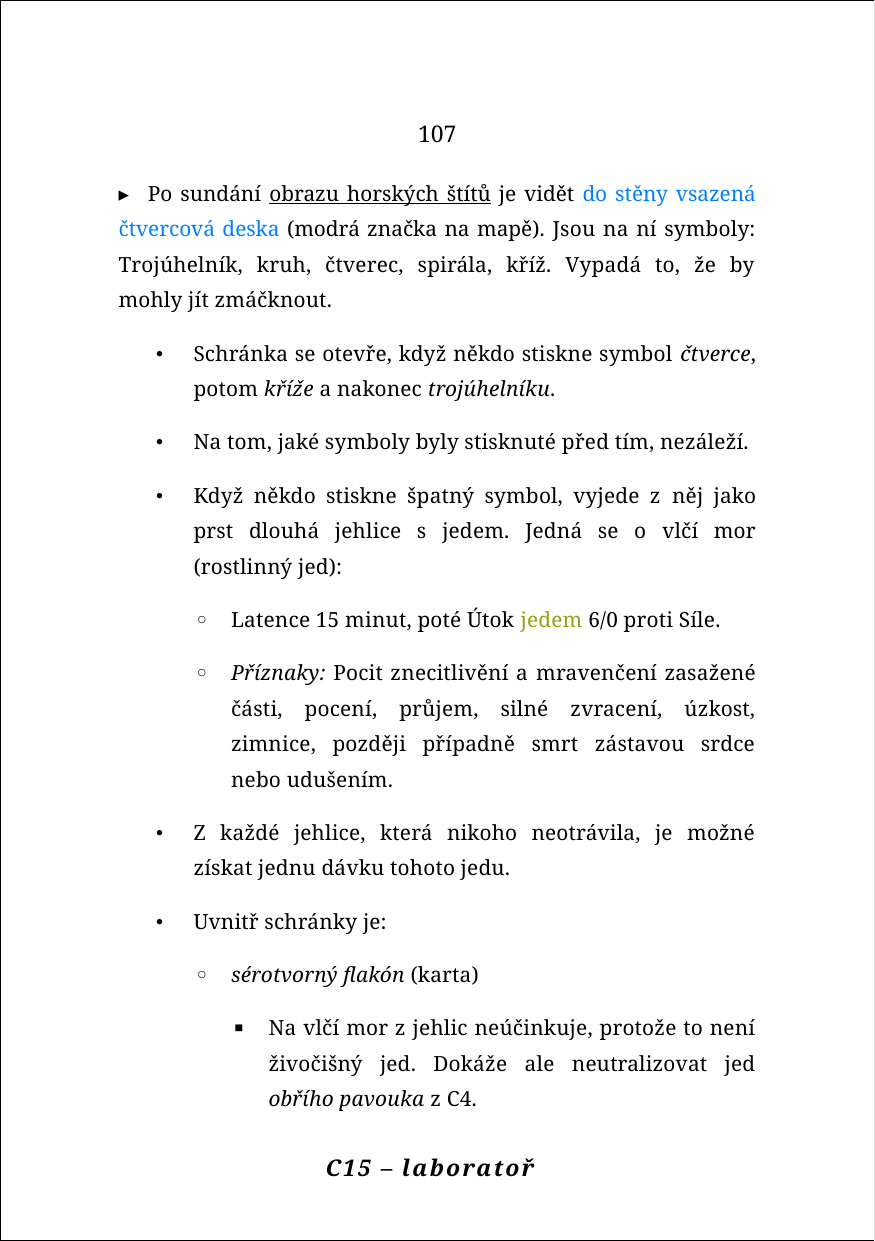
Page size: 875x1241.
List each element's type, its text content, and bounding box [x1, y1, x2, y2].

text ▸ Po sundání obrazu horských štítů je vidět do stěny vsazená čtvercová deska (modrá značka na mapě). Jsou na ní symboly: Trojúhelník, kruh, čtverec, spirála, kříž. Vypadá to, že by mohly jít zmáčknout. [118, 179, 756, 314]
list Latence 15 minut, poté Útok jedem 6/0 proti Síle. [193, 605, 756, 633]
list sérotvorný flakón (karta) [193, 960, 756, 988]
list Když někdo stiskne špatný symbol, vyjede z⁠ něj jako prst dlouhá jehlice s⁠ jedem. Jedná se o⁠ vlčí mor (rostlinný jed): [156, 481, 756, 580]
list Schránka se otevře, když někdo stiskne symbol čtverce, potom kříže a⁠ nakonec trojúhelníku. [156, 339, 756, 403]
list Z⁠ každé jehlice, která nikoho neotrávila, je možné získat jednu dávku tohoto jedu. [156, 818, 756, 882]
list Příznaky: Pocit znecitlivění a⁠ mravenčení zasažené části, pocení, průjem, silné zvracení, úzkost, zimnice, později případně smrt zástavou srdce nebo udušením. [193, 658, 756, 793]
list Na vlčí mor z⁠ jehlic neúčinkuje, protože to není živočišný jed. Dokáže ale neutralizovat jed obřího pavouka z⁠ C4. [231, 1013, 756, 1113]
list Na tom, jaké symboly byly stisknuté před tím, nezáleží. [156, 427, 756, 456]
list Uvnitř schránky je: [156, 907, 756, 935]
